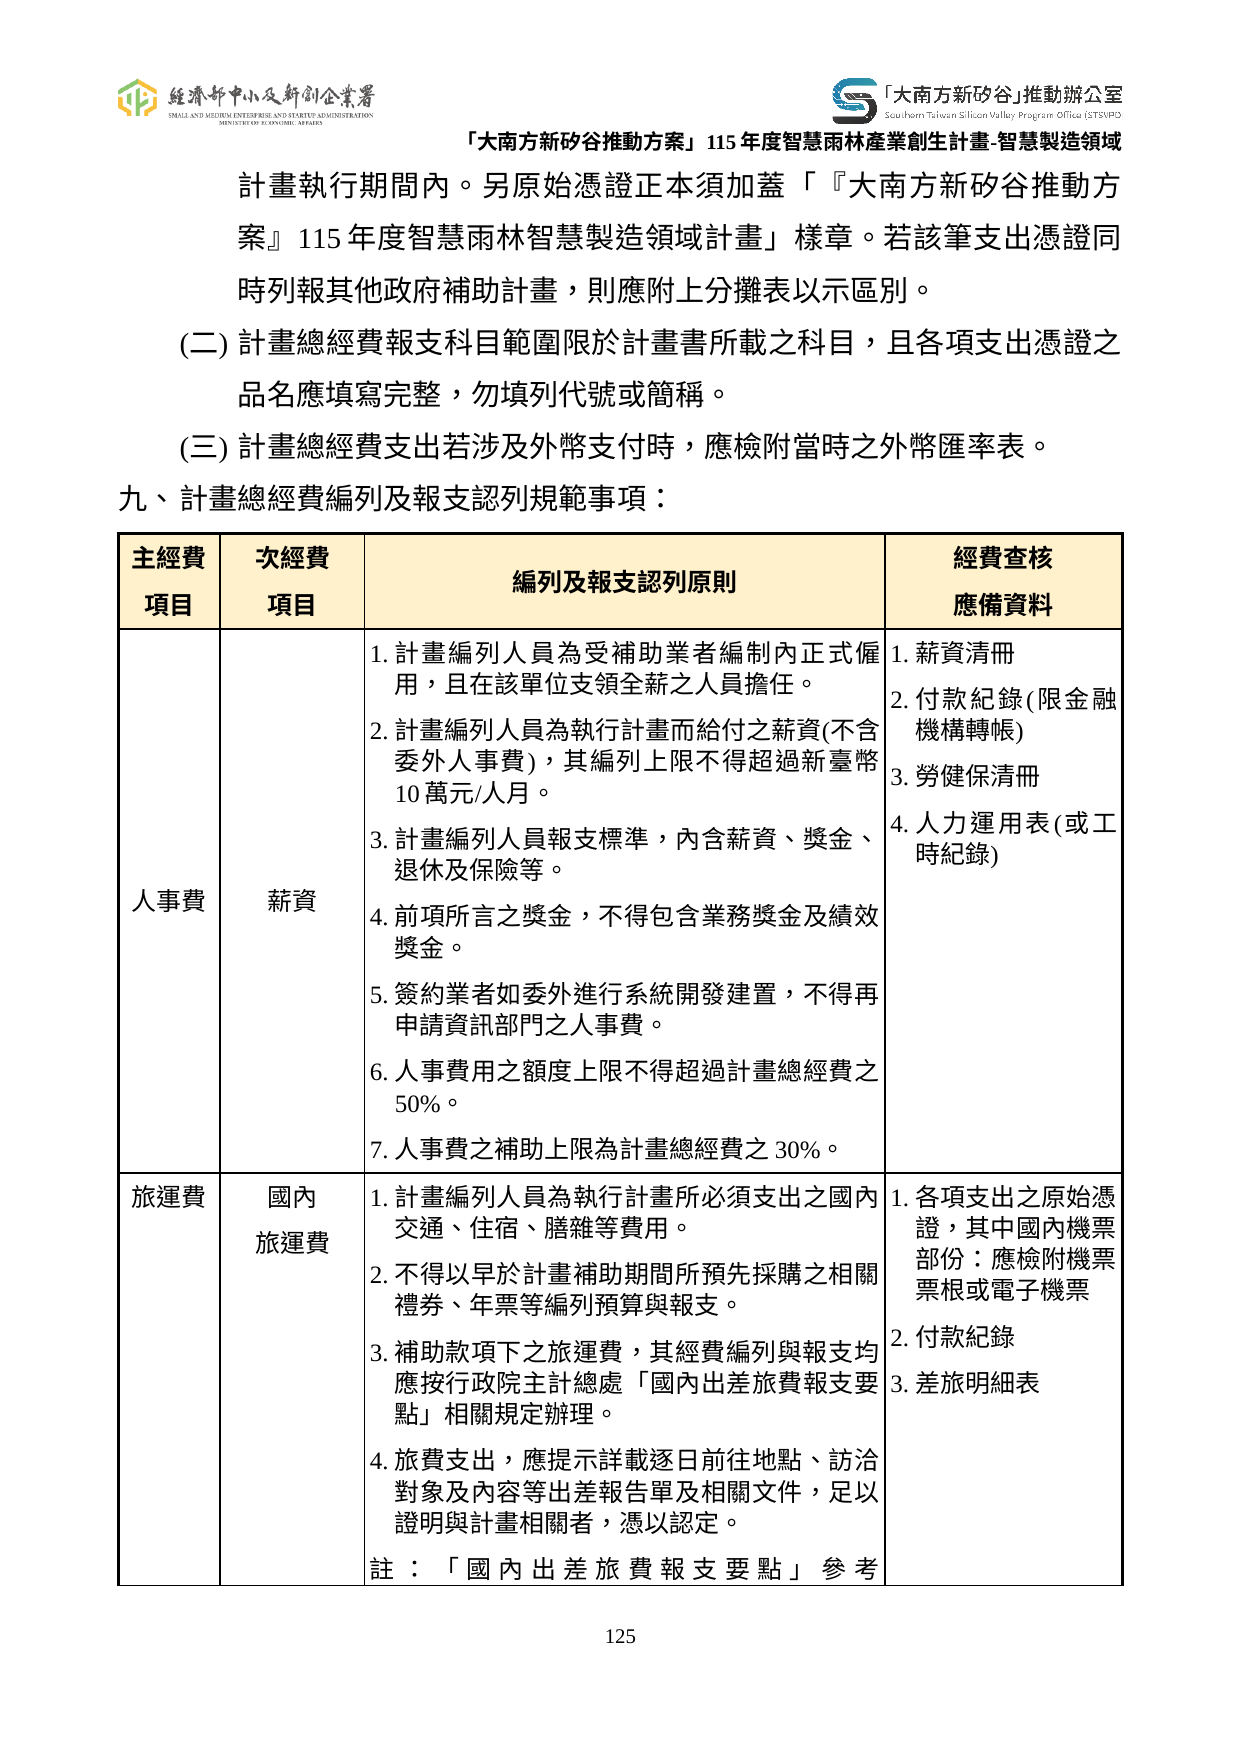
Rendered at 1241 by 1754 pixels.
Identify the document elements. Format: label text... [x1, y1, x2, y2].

table_header 編列及報支認列原則 [365, 535, 884, 628]
table_header 次經費 項目 [221, 535, 364, 628]
table_cell 國內 旅運費 [221, 1174, 364, 1585]
table_cell 薪資 [221, 630, 364, 1172]
table_header 主經費 項目 [120, 535, 219, 628]
table_cell 1. 計畫編列人員為執行計畫所必須支出之國內交通、住宿、膳雜等費用。 2. 不得以早於計畫補助期間所預先採購之相關禮券、年票等編列預算與報支。 3. 補助款項下之旅運費，其經費編列與報支均應按行政院主計總處「國內出差旅費報支要點」相關規定辦理。 4. 旅費支出，應提示詳載逐日前往地點、訪洽對象及內容等出差報告單及相關文件，足以證明與計畫相關者，憑以認定。 註：「國內出差旅費報支要點」參考 [365, 1174, 884, 1585]
table_cell 1. 計畫編列人員為受補助業者編制內正式僱用，且在該單位支領全薪之人員擔任。 2. 計畫編列人員為執行計畫而給付之薪資(不含委外人事費)，其編列上限不得超過新臺幣10萬元/人月。 3. 計畫編列人員報支標準，內含薪資、獎金、退休及保險等。 4. 前項所言之獎金，不得包含業務獎金及績效獎金。 5. 簽約業者如委外進行系統開發建置，不得再申請資訊部門之人事費。 6. 人事費用之額度上限不得超過計畫總經費之50%。 7. 人事費之補助上限為計畫總經費之30%。 [365, 630, 884, 1172]
text (二) 計畫總經費報支科目範圍限於計畫書所載之科目，且各項支出憑證之品名應填寫完整，勿填列代號或簡稱。 [179, 311, 1122, 416]
table_cell 人事費 [120, 630, 219, 1172]
text (三) 計畫總經費支出若涉及外幣支付時，應檢附當時之外幣匯率表。 [179, 416, 1122, 468]
table_header 經費查核 應備資料 [886, 535, 1121, 628]
table_cell 旅運費 [120, 1174, 219, 1585]
table_cell 1. 各項支出之原始憑證，其中國內機票部份：應檢附機票票根或電子機票 2. 付款紀錄 3. 差旅明細表 [886, 1174, 1121, 1585]
text 計畫執行期間內。另原始憑證正本須加蓋「『大南方新矽谷推動方案』115年度智慧雨林智慧製造領域計畫」樣章。若該筆支出憑證同時列報其他政府補助計畫，則應附上分攤表以示區別。 [179, 155, 1122, 311]
text 九、 計畫總經費編列及報支認列規範事項： [118, 468, 1122, 520]
table_cell 1. 薪資清冊 2. 付款紀錄(限金融機構轉帳) 3. 勞健保清冊 4. 人力運用表(或工時紀錄) [886, 630, 1121, 1172]
